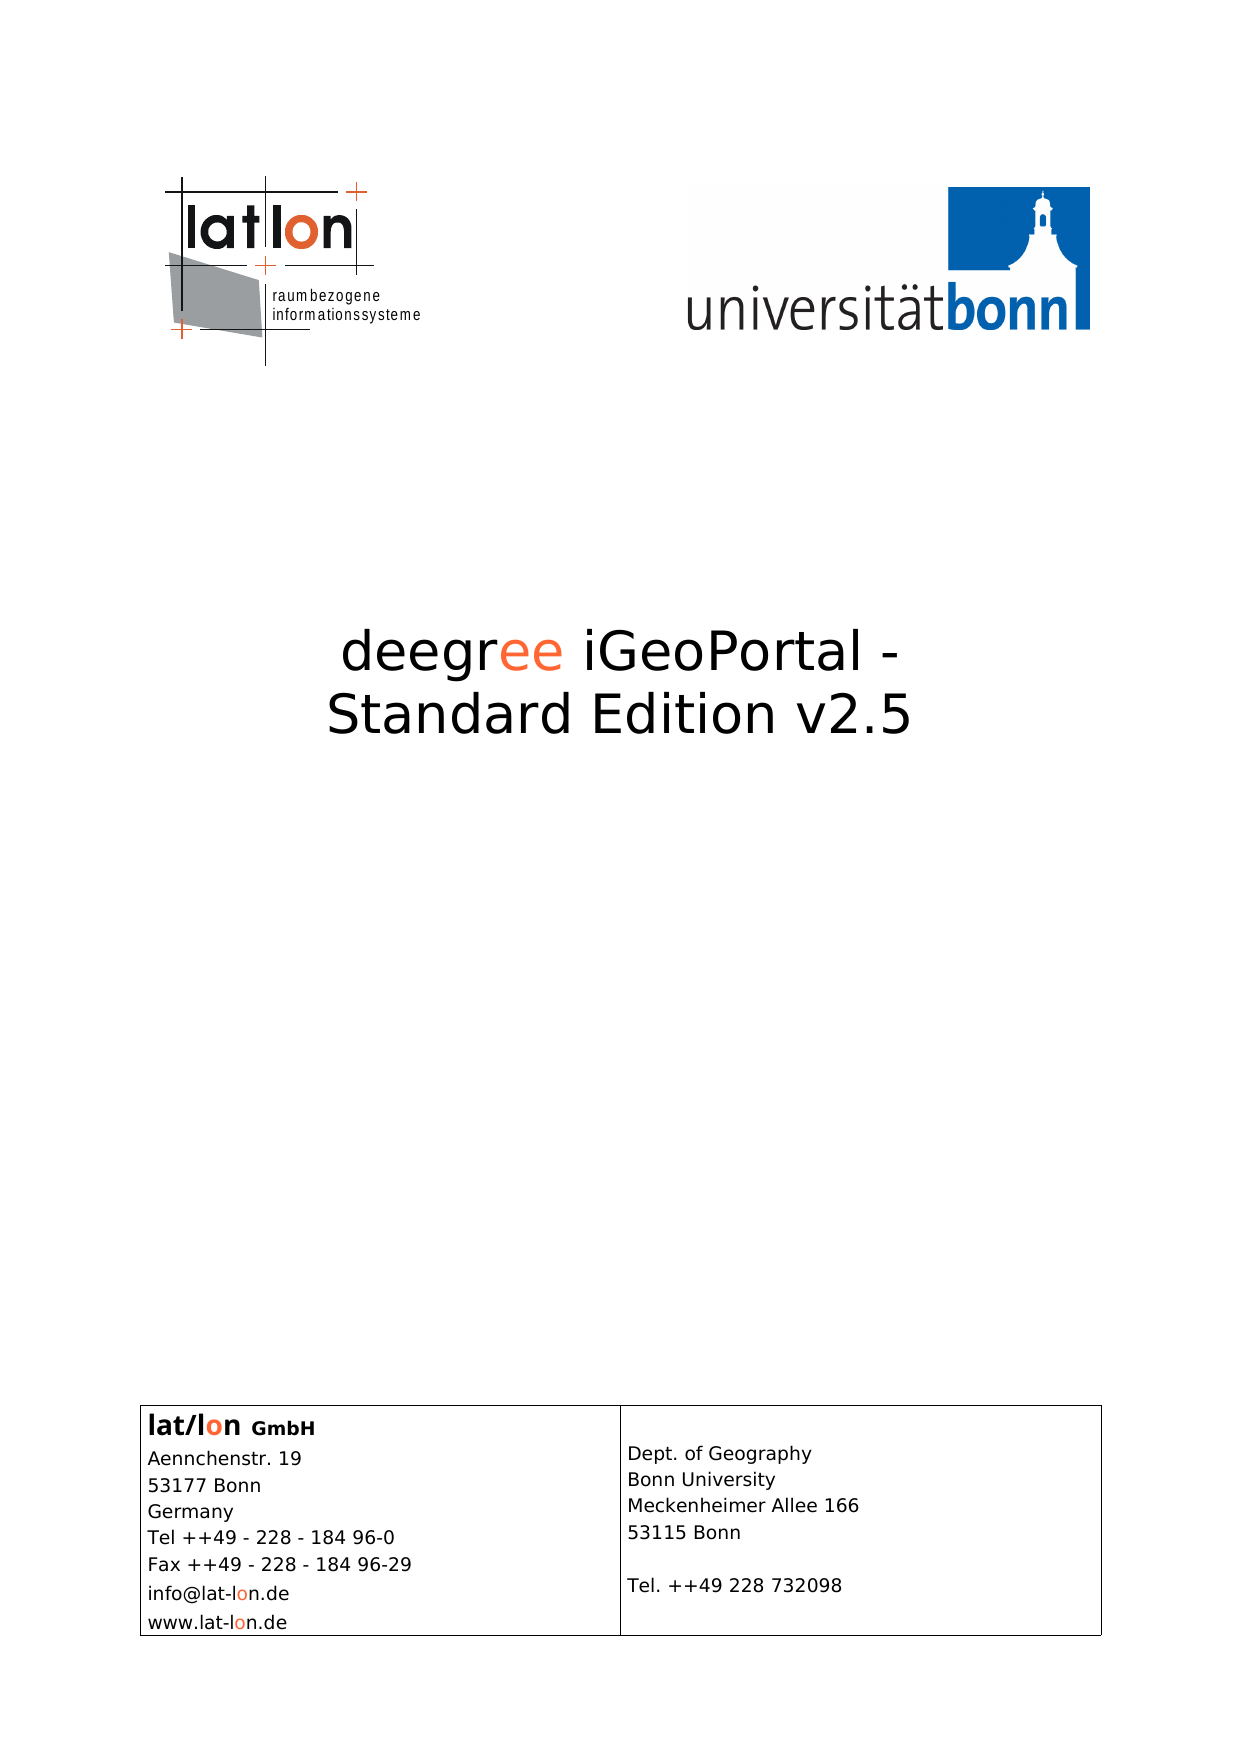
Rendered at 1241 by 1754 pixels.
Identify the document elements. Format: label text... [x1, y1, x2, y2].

text Standard Edition v2.5 [148, 683, 1092, 746]
table_header Dept. of Geography Bonn University Meckenheimer Allee 166 53115 Bonn Tel. ++49 228 732098 [621, 1406, 1101, 1635]
table_header [620, 148, 1100, 376]
table_header lat/lon GmbH Aennchenstr. 19 53177 Bonn Germany Tel ++49 - 228 - 184 96-0 Fax ++49 - 228 - 184 96-29 info@lat-lon.de www.lat-lon.de [141, 1406, 620, 1635]
table_header [140, 148, 620, 376]
picture [686, 186, 1093, 330]
text deegree iGeoPortal - [148, 620, 1092, 683]
